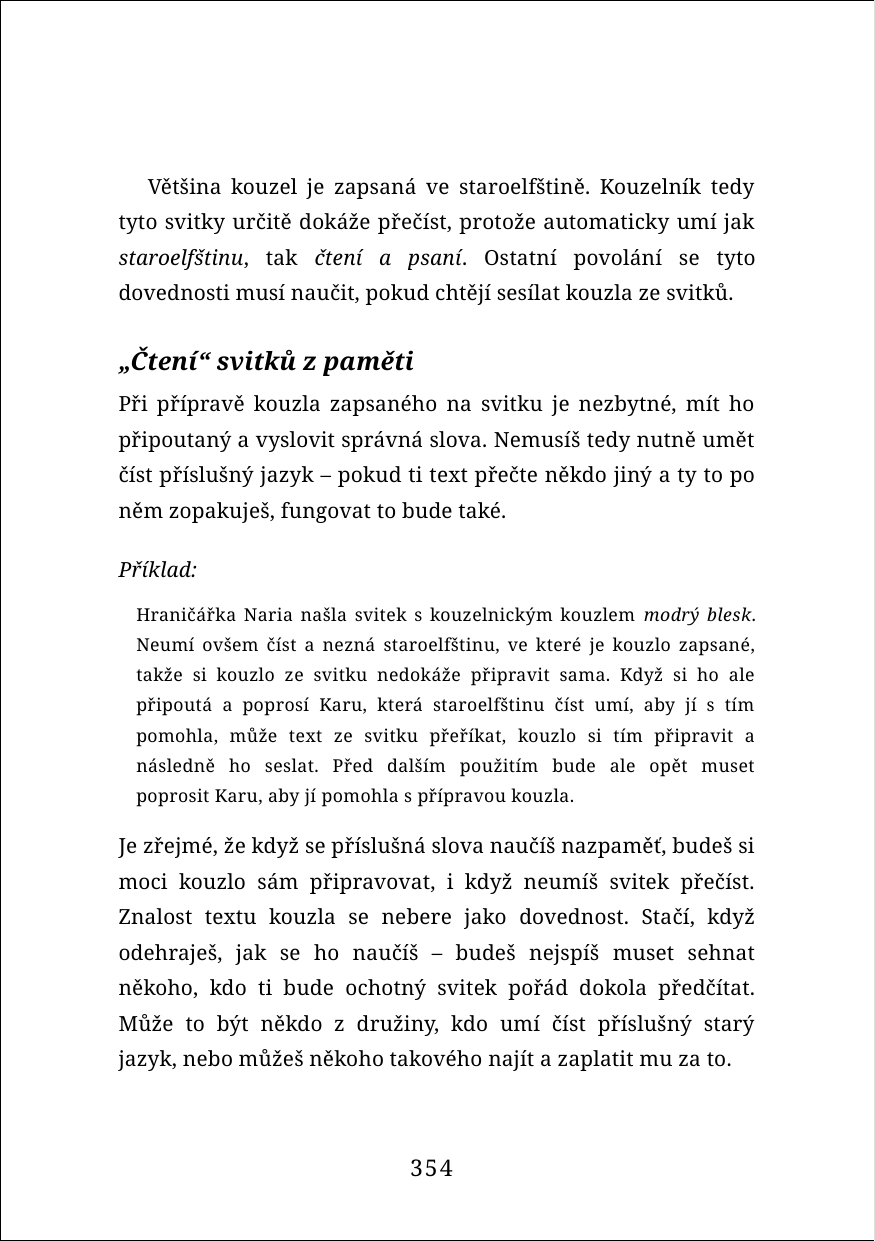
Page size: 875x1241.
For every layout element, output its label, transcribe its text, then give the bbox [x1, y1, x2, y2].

text Většina kouzel je zapsaná ve staroelfštině. Kouzelník tedy tyto svitky určitě dokáže přečíst, protože automaticky umí jak staroelfštinu, tak čtení a psaní. Ostatní povolání se tyto dovednosti musí naučit, pokud chtějí sesílat kouzla ze svitků. [118, 172, 756, 307]
text Hraničářka Naria našla svitek s kouzelnickým kouzlem modrý blesk. Neumí ovšem číst a nezná staroelfštinu, ve které je kouzlo zapsané, takže si kouzlo ze svitku nedokáže připravit sama. Když si ho ale připoutá a poprosí Karu, která staroelfštinu číst umí, aby jí s tím pomohla, může text ze svitku přeříkat, kouzlo si tím připravit a následně ho seslat. Před dalším použitím bude ale opět muset poprosit Karu, aby jí pomohla s přípravou kouzla. [136, 602, 756, 808]
text Je zřejmé, že když se příslušná slova naučíš nazpaměť, budeš si moci kouzlo sám připravovat, i když neumíš svitek přečíst. Znalost textu kouzla se nebere jako dovednost. Stačí, když odehraješ, jak se ho naučíš – budeš nejspíš muset sehnat někoho, kdo ti bude ochotný svitek pořád dokola předčítat. Může to být někdo z družiny, kdo umí číst příslušný starý jazyk, nebo můžeš někoho takového najít a zaplatit mu za to. [118, 831, 756, 1073]
text Při přípravě kouzla zapsaného na svitku je nezbytné, mít ho připoutaný a vyslovit správná slova. Nemusíš tedy nutně umět číst příslušný jazyk – pokud ti text přečte někdo jiný a ty to po něm zopakuješ, fungovat to bude také. [118, 389, 756, 524]
text Příklad: [118, 555, 756, 583]
subtitle „Čtení“ svitků z paměti [118, 343, 756, 377]
